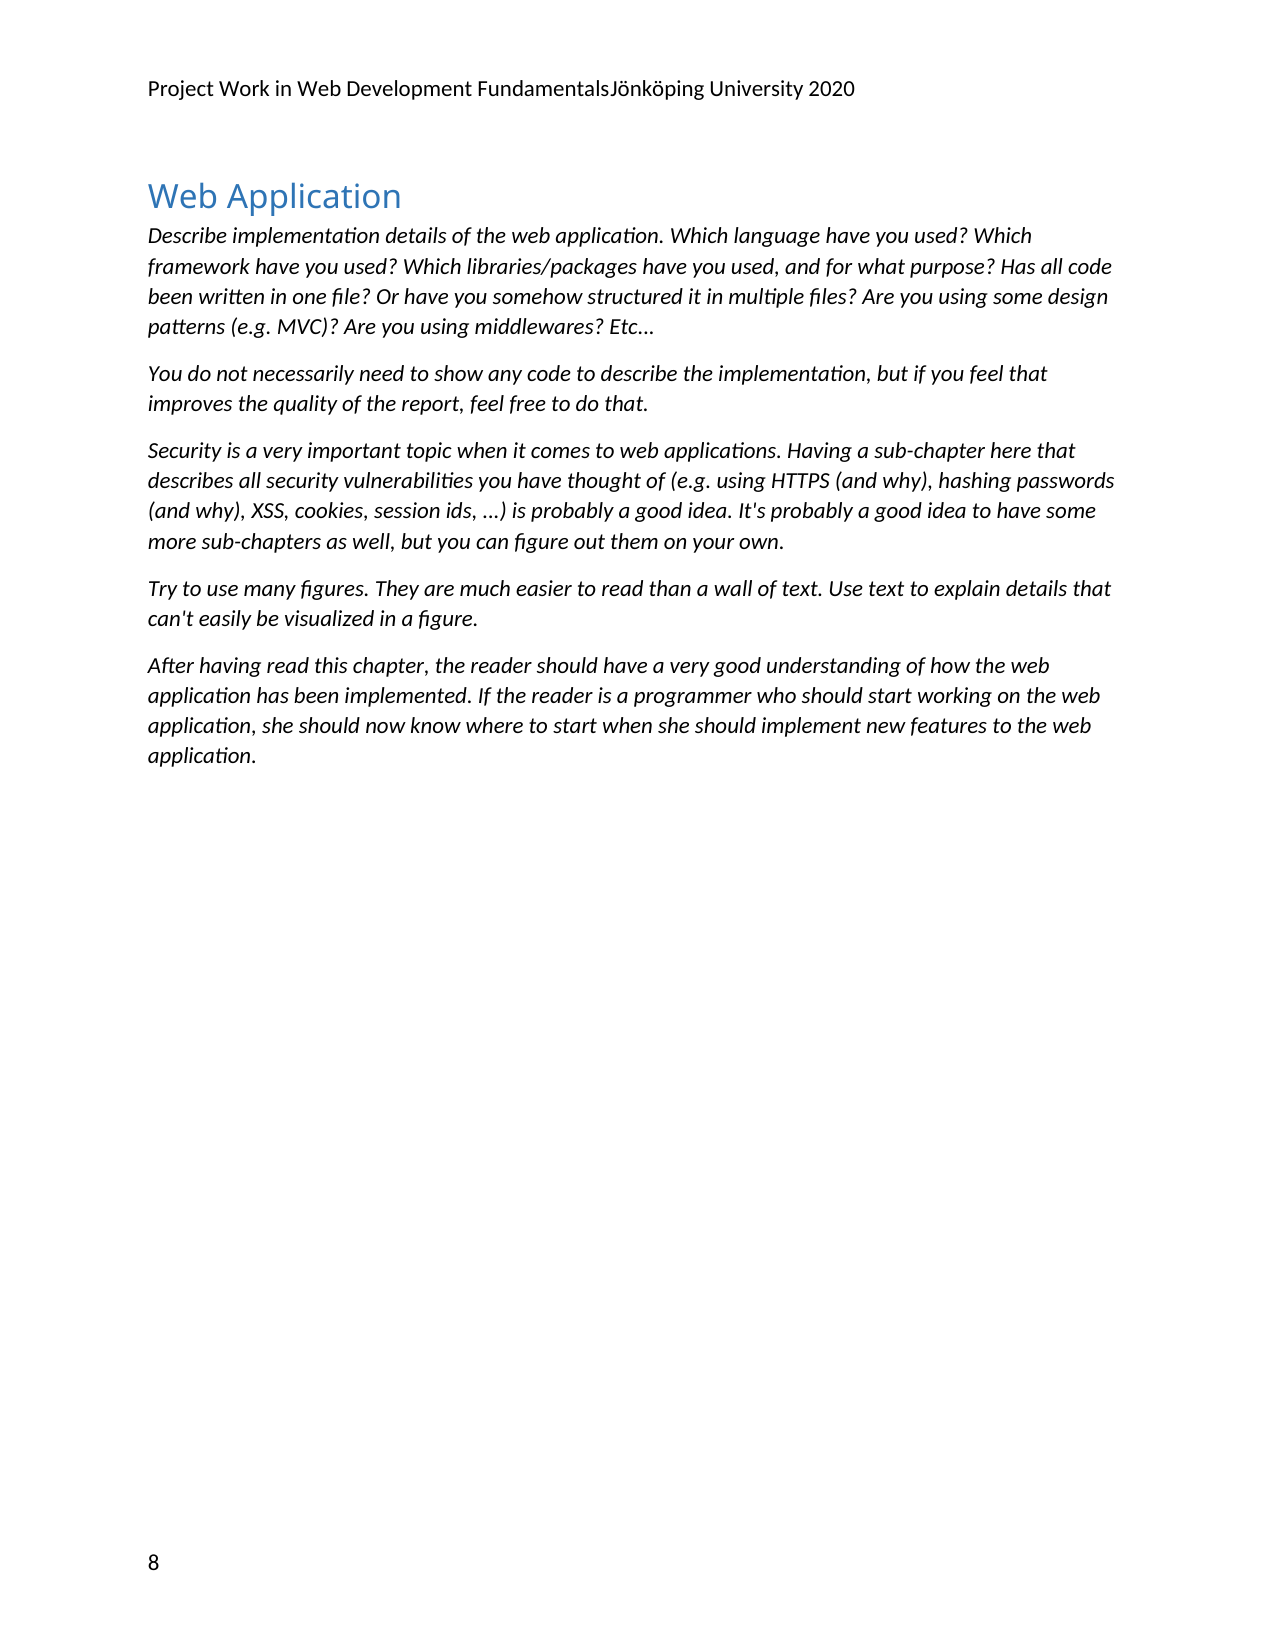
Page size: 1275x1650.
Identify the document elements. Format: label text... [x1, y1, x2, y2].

subtitle Web Application [148, 173, 1127, 218]
text Try to use many figures. They are much easier to read than a wall of text. Use text to explain details that can't easily be visualized in a figure. [148, 574, 1127, 632]
text You do not necessarily need to show any code to describe the implementation, but if you feel that improves the quality of the report, feel free to do that. [148, 359, 1127, 417]
text After having read this chapter, the reader should have a very good understanding of how the web application has been implemented. If the reader is a programmer who should start working on the web application, she should now know where to start when she should implement new features to the web application. [148, 651, 1127, 769]
text Security is a very important topic when it comes to web applications. Having a sub-chapter here that describes all security vulnerabilities you have thought of (e.g. using HTTPS (and why), hashing passwords (and why), XSS, cookies, session ids, ...) is probably a good idea. It's probably a good idea to have some more sub-chapters as well, but you can figure out them on your own. [148, 436, 1127, 555]
text Describe implementation details of the web application. Which language have you used? Which framework have you used? Which libraries/packages have you used, and for what purpose? Has all code been written in one file? Or have you somehow structured it in multiple files? Are you using some design patterns (e.g. MVC)? Are you using middlewares? Etc... [148, 222, 1127, 340]
